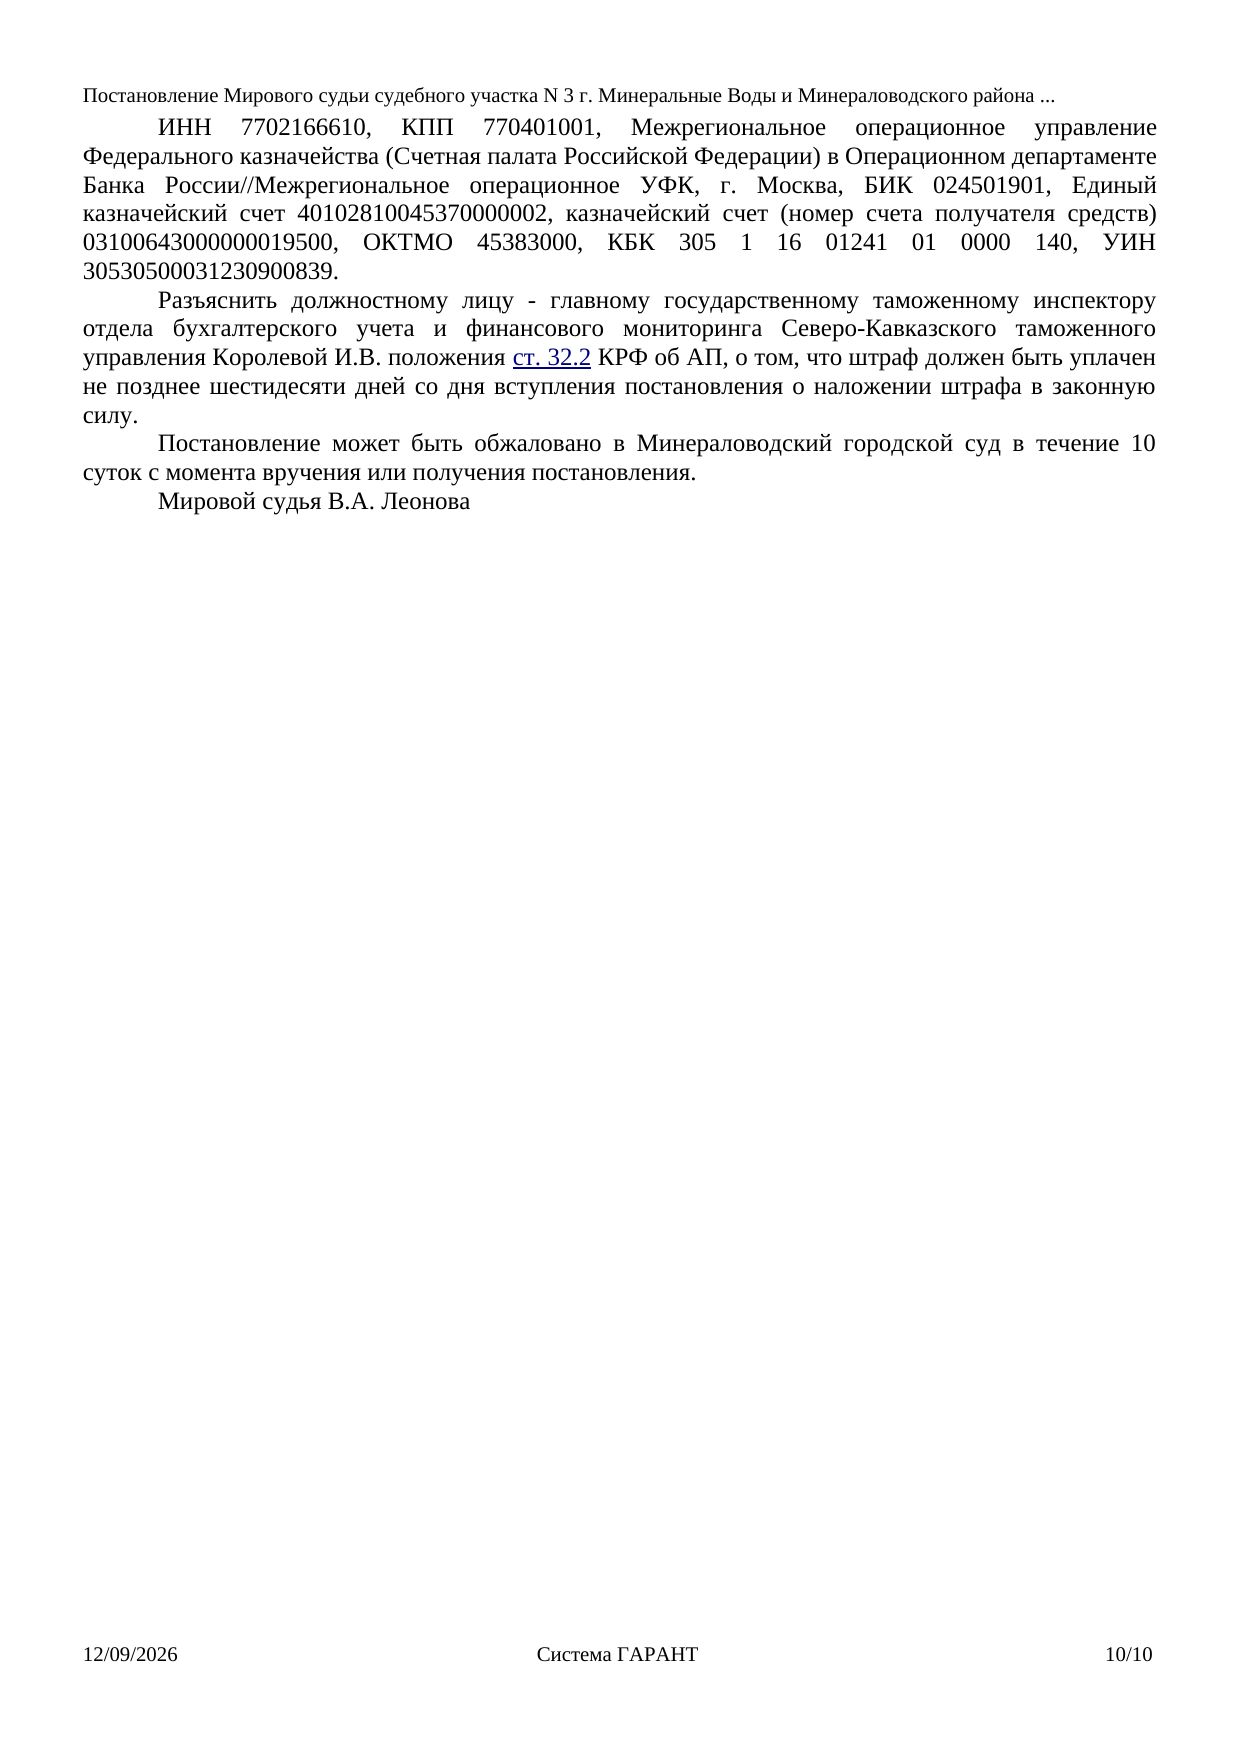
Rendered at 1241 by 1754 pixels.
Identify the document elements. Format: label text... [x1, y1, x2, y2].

text Мировой судья В.А. Леонова [83, 486, 1157, 515]
text ИНН 7702166610, КПП 770401001, Межрегиональное операционное управление Федерального казначейства (Счетная палата Российской Федерации) в Операционном департаменте Банка России//Межрегиональное операционное УФК, г. Москва, БИК 024501901, Единый казначейский счет 40102810045370000002, казначейский счет (номер счета получателя средств) 03100643000000019500, ОКТМО 45383000, КБК 305 1 16 01241 01 0000 140, УИН 30530500031230900839. [83, 112, 1157, 285]
text Разъяснить должностному лицу - главному государственному таможенному инспектору отдела бухгалтерского учета и финансового мониторинга Северо-Кавказского таможенного управления Королевой И.В. положения ст. 32.2 КРФ об АП, о том, что штраф должен быть уплачен не позднее шестидесяти дней со дня вступления постановления о наложении штрафа в законную силу. [83, 285, 1157, 428]
text Постановление может быть обжаловано в Минераловодский городской суд в течение 10 суток с момента вручения или получения постановления. [83, 428, 1157, 486]
